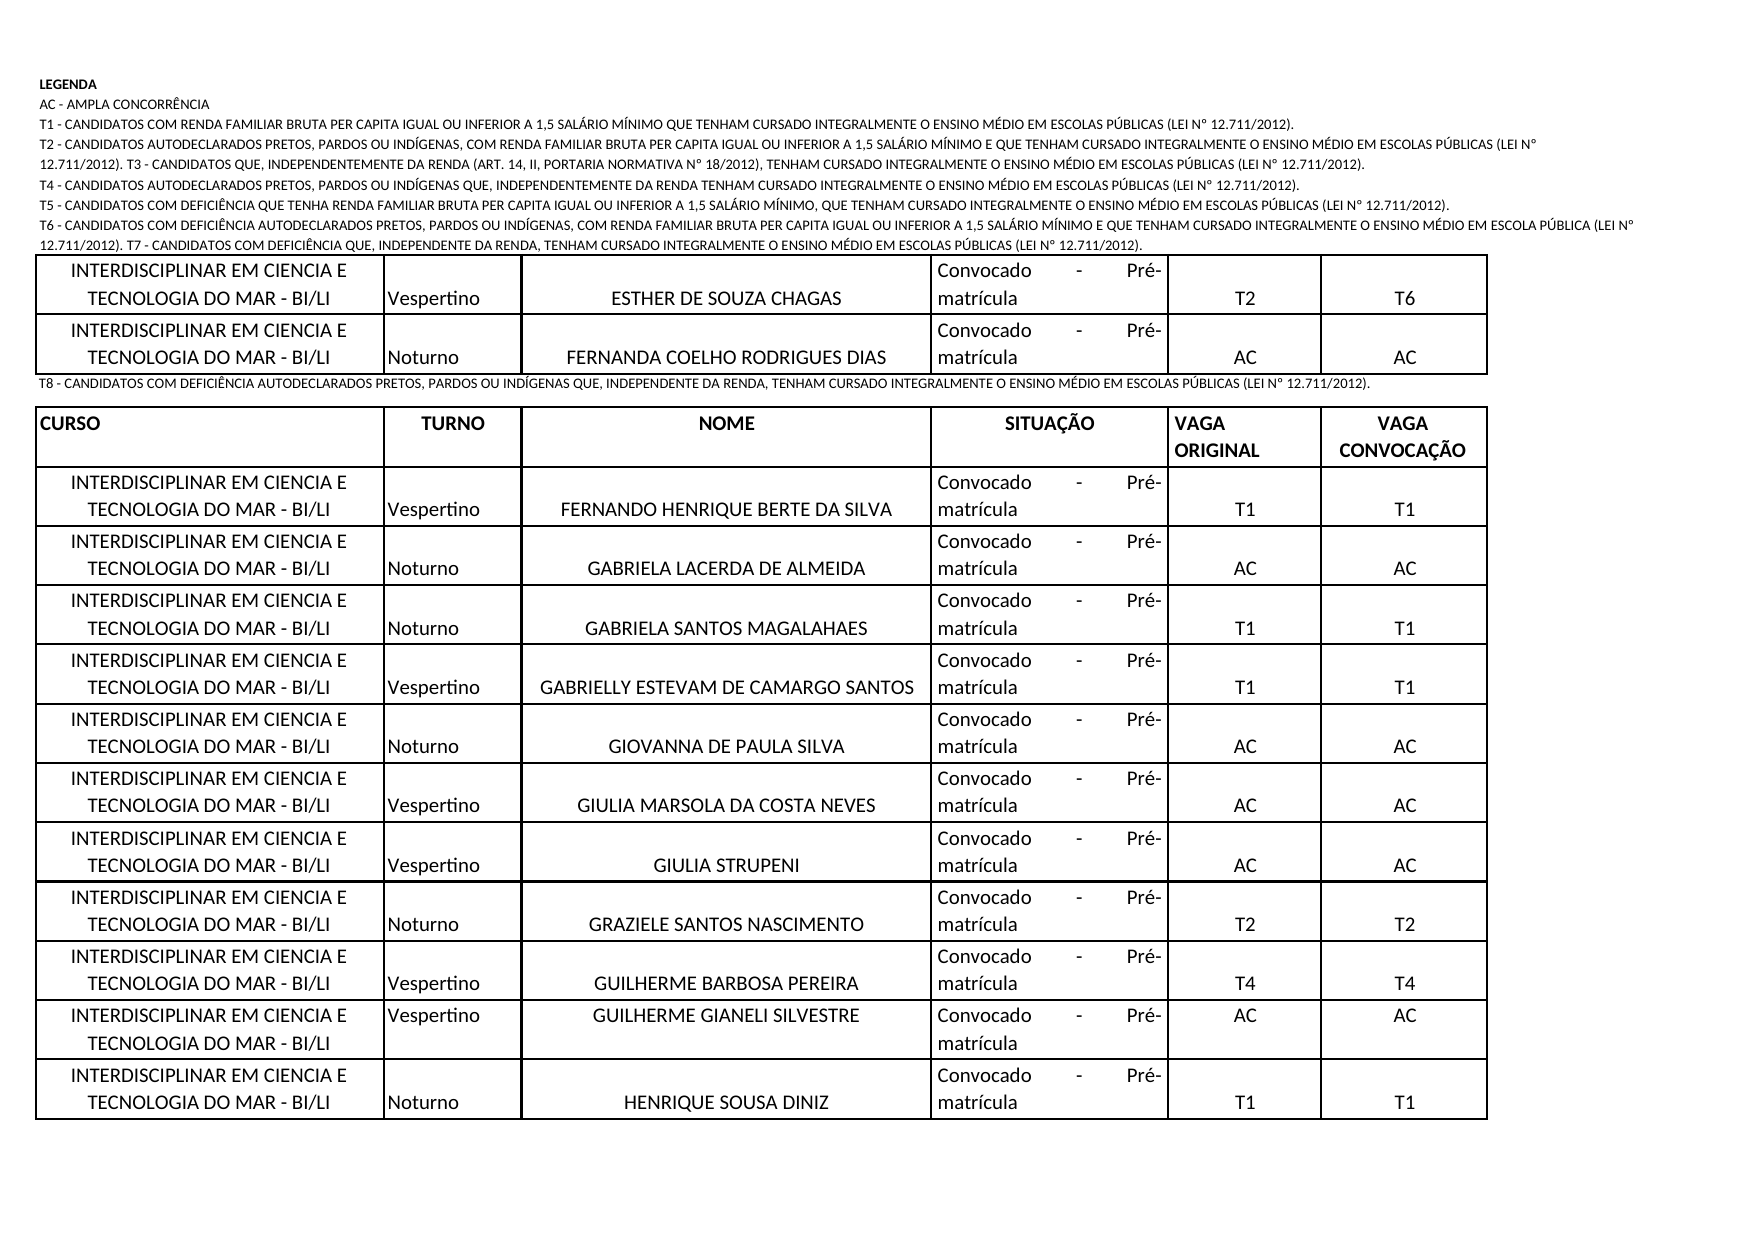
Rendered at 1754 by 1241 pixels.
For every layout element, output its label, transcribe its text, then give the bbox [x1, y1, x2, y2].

table_cell Vespertino [385, 645, 520, 703]
table_cell HENRIQUE SOUSA DINIZ [523, 1060, 930, 1117]
table_cell GRAZIELE SANTOS NASCIMENTO [523, 883, 930, 940]
text T8 - CANDIDATOS COM DEFICIÊNCIA AUTODECLARADOS PRETOS, PARDOS OU INDÍGENAS QUE, INDEPENDENTE DA RENDA, TENHAM CURSADO INTEGRALMENTE O ENSINO MÉDIO EM ESCOLAS PÚBLICAS (LEI Nº 12.711/2012). [39, 374, 1688, 392]
table_cell Noturno [385, 705, 520, 762]
table_cell Vespertino [385, 468, 520, 525]
table_cell Noturno [385, 883, 520, 940]
table_cell FERNANDA COELHO RODRIGUES DIAS [523, 315, 930, 372]
table_cell INTERDISCIPLINAR EM CIENCIA E TECNOLOGIA DO MAR - BI/LI [37, 645, 383, 703]
table_cell INTERDISCIPLINAR EM CIENCIA E TECNOLOGIA DO MAR - BI/LI [37, 764, 383, 821]
table_cell T2 [1169, 883, 1320, 940]
table_cell T1 [1322, 468, 1486, 525]
table_cell INTERDISCIPLINAR EM CIENCIA E TECNOLOGIA DO MAR - BI/LI [37, 705, 383, 762]
table_cell T1 [1169, 645, 1320, 703]
table_cell Convocado - Pré-matrícula [932, 823, 1167, 880]
table_cell INTERDISCIPLINAR EM CIENCIA E TECNOLOGIA DO MAR - BI/LI [37, 315, 383, 372]
table_cell INTERDISCIPLINAR EM CIENCIA E TECNOLOGIA DO MAR - BI/LI [37, 256, 383, 313]
table_cell GABRIELLY ESTEVAM DE CAMARGO SANTOS [523, 645, 930, 703]
table_cell T1 [1169, 1060, 1320, 1117]
table_cell Convocado - Pré-matrícula [932, 1001, 1167, 1058]
table_cell Vespertino [385, 256, 520, 313]
table_cell Noturno [385, 1060, 520, 1117]
table_cell AC [1169, 315, 1320, 372]
table_cell T2 [1322, 883, 1486, 940]
table_header SITUAÇÃO [932, 408, 1167, 466]
table_cell Convocado - Pré-matrícula [932, 942, 1167, 999]
table_cell Convocado - Pré-matrícula [932, 705, 1167, 762]
table_cell Convocado - Pré-matrícula [932, 468, 1167, 525]
table_cell Convocado - Pré-matrícula [932, 256, 1167, 313]
table_cell AC [1169, 1001, 1320, 1058]
table_cell AC [1322, 1001, 1486, 1058]
table_header TURNO [385, 408, 520, 466]
table_cell Convocado - Pré-matrícula [932, 645, 1167, 703]
table_cell GABRIELA LACERDA DE ALMEIDA [523, 527, 930, 584]
table_cell T2 [1169, 256, 1320, 313]
table_cell INTERDISCIPLINAR EM CIENCIA E TECNOLOGIA DO MAR - BI/LI [37, 468, 383, 525]
table_cell INTERDISCIPLINAR EM CIENCIA E TECNOLOGIA DO MAR - BI/LI [37, 527, 383, 584]
table_cell AC [1322, 315, 1486, 372]
table_cell INTERDISCIPLINAR EM CIENCIA E TECNOLOGIA DO MAR - BI/LI [37, 586, 383, 643]
table_cell AC [1169, 527, 1320, 584]
table_cell AC [1322, 527, 1486, 584]
table_header VAGA CONVOCAÇÃO [1322, 408, 1486, 466]
table_cell T1 [1169, 586, 1320, 643]
table_cell INTERDISCIPLINAR EM CIENCIA E TECNOLOGIA DO MAR - BI/LI [37, 823, 383, 880]
table_header NOME [523, 408, 930, 466]
table_cell GIULIA MARSOLA DA COSTA NEVES [523, 764, 930, 821]
table_cell ESTHER DE SOUZA CHAGAS [523, 256, 930, 313]
table_cell AC [1169, 764, 1320, 821]
table_cell T1 [1322, 586, 1486, 643]
table_cell Convocado - Pré-matrícula [932, 1060, 1167, 1117]
table_cell Vespertino [385, 823, 520, 880]
table_cell T1 [1322, 645, 1486, 703]
table_cell AC [1322, 705, 1486, 762]
table_cell Convocado - Pré-matrícula [932, 315, 1167, 372]
table_cell FERNANDO HENRIQUE BERTE DA SILVA [523, 468, 930, 525]
table_cell Convocado - Pré-matrícula [932, 764, 1167, 821]
table_cell INTERDISCIPLINAR EM CIENCIA E TECNOLOGIA DO MAR - BI/LI [37, 1001, 383, 1058]
table_cell AC [1322, 764, 1486, 821]
table_cell Convocado - Pré-matrícula [932, 883, 1167, 940]
table_cell INTERDISCIPLINAR EM CIENCIA E TECNOLOGIA DO MAR - BI/LI [37, 1060, 383, 1117]
table_cell Convocado - Pré-matrícula [932, 527, 1167, 584]
table_cell GIULIA STRUPENI [523, 823, 930, 880]
table_cell GUILHERME GIANELI SILVESTRE [523, 1001, 930, 1058]
table_cell T1 [1169, 468, 1320, 525]
table_cell T6 [1322, 256, 1486, 313]
table_cell Vespertino [385, 764, 520, 821]
table_cell INTERDISCIPLINAR EM CIENCIA E TECNOLOGIA DO MAR - BI/LI [37, 942, 383, 999]
table_cell AC [1169, 705, 1320, 762]
table_cell T4 [1322, 942, 1486, 999]
table_cell Vespertino [385, 942, 520, 999]
table_cell GUILHERME BARBOSA PEREIRA [523, 942, 930, 999]
table_header VAGA ORIGINAL [1169, 408, 1320, 466]
table_cell GIOVANNA DE PAULA SILVA [523, 705, 930, 762]
table_cell AC [1322, 823, 1486, 880]
table_cell Noturno [385, 586, 520, 643]
table_header CURSO [37, 408, 383, 466]
table_cell Convocado - Pré-matrícula [932, 586, 1167, 643]
table_cell Noturno [385, 527, 520, 584]
table_cell GABRIELA SANTOS MAGALAHAES [523, 586, 930, 643]
table_cell AC [1169, 823, 1320, 880]
table_cell T4 [1169, 942, 1320, 999]
table_cell T1 [1322, 1060, 1486, 1117]
table_cell Noturno [385, 315, 520, 372]
table_cell Vespertino [385, 1001, 520, 1058]
table_cell INTERDISCIPLINAR EM CIENCIA E TECNOLOGIA DO MAR - BI/LI [37, 883, 383, 940]
